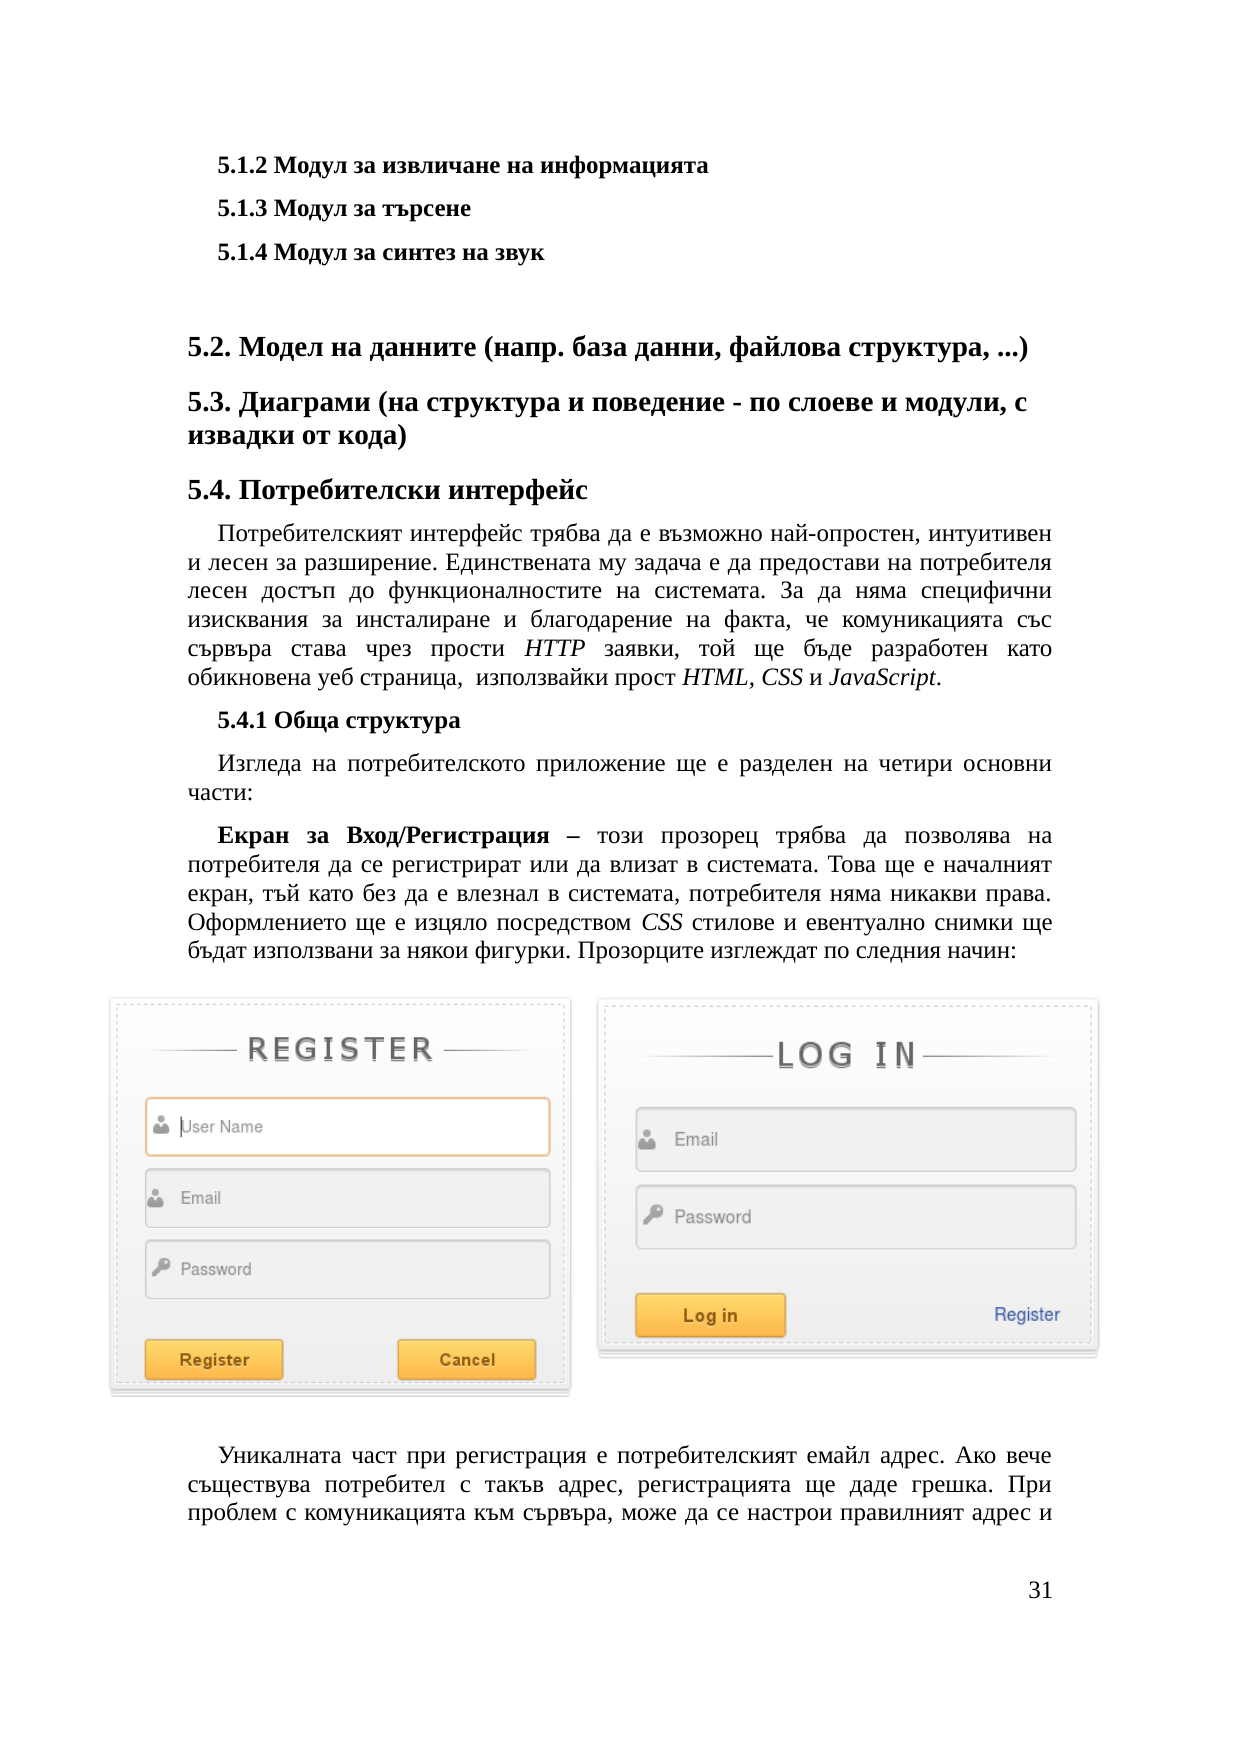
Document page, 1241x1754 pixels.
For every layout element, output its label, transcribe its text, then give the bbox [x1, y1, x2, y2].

text Потребителският интерфейс трябва да е възможно най-опростен, интуитивен и лесен за разширение. Единствената му задача е да предостави на потребителя лесен достъп до функционалностите на системата. За да няма специфични изисквания за инсталиране и благодарение на факта, че комуникацията със сървъра става чрез прости HTTP заявки, той ще бъде разработен като обикновена уеб страница, използвайки прост HTML, CSS и JavaScript. [187, 518, 1053, 690]
text 5.1.2 Модул за извличане на информацията [187, 150, 1053, 179]
text Изгледа на потребителското приложение ще е разделен на четири основни части: [187, 748, 1053, 806]
text 5.4.1 Обща структура [187, 705, 1053, 734]
picture [587, 987, 1103, 1361]
text Екран за Вход/Регистрация – този прозорец трябва да позволява на потребителя да се регистрират или да влизат в системата. Това ще е началният екран, тъй като без да е влезнал в системата, потребителя няма никакви права. Оформлението ще е изцяло посредством CSS стилове и евентуално снимки ще бъдат използвани за някои фигурки. Прозорците изглеждат по следния начин: [187, 820, 1053, 964]
text 5.1.4 Модул за синтез на звук [187, 237, 1053, 265]
text 5.1.3 Модул за търсене [187, 193, 1053, 222]
subtitle 5.3. Диаграми (на структура и поведение - по слоеве и модули, с извадки от кода) [187, 384, 1053, 451]
subtitle 5.2. Модел на данните (напр. база данни, файлова структура, ...) [187, 329, 1053, 363]
text Уникалната част при регистрация е потребителският емайл адрес. Ако вече съществува потребител с такъв адрес, регистрацията ще даде грешка. При проблем с комуникацията към сървъра, може да се настрои правилният адрес и [187, 1440, 1053, 1526]
subtitle 5.4. Потребителски интерфейс [187, 472, 1053, 505]
picture [106, 997, 576, 1397]
